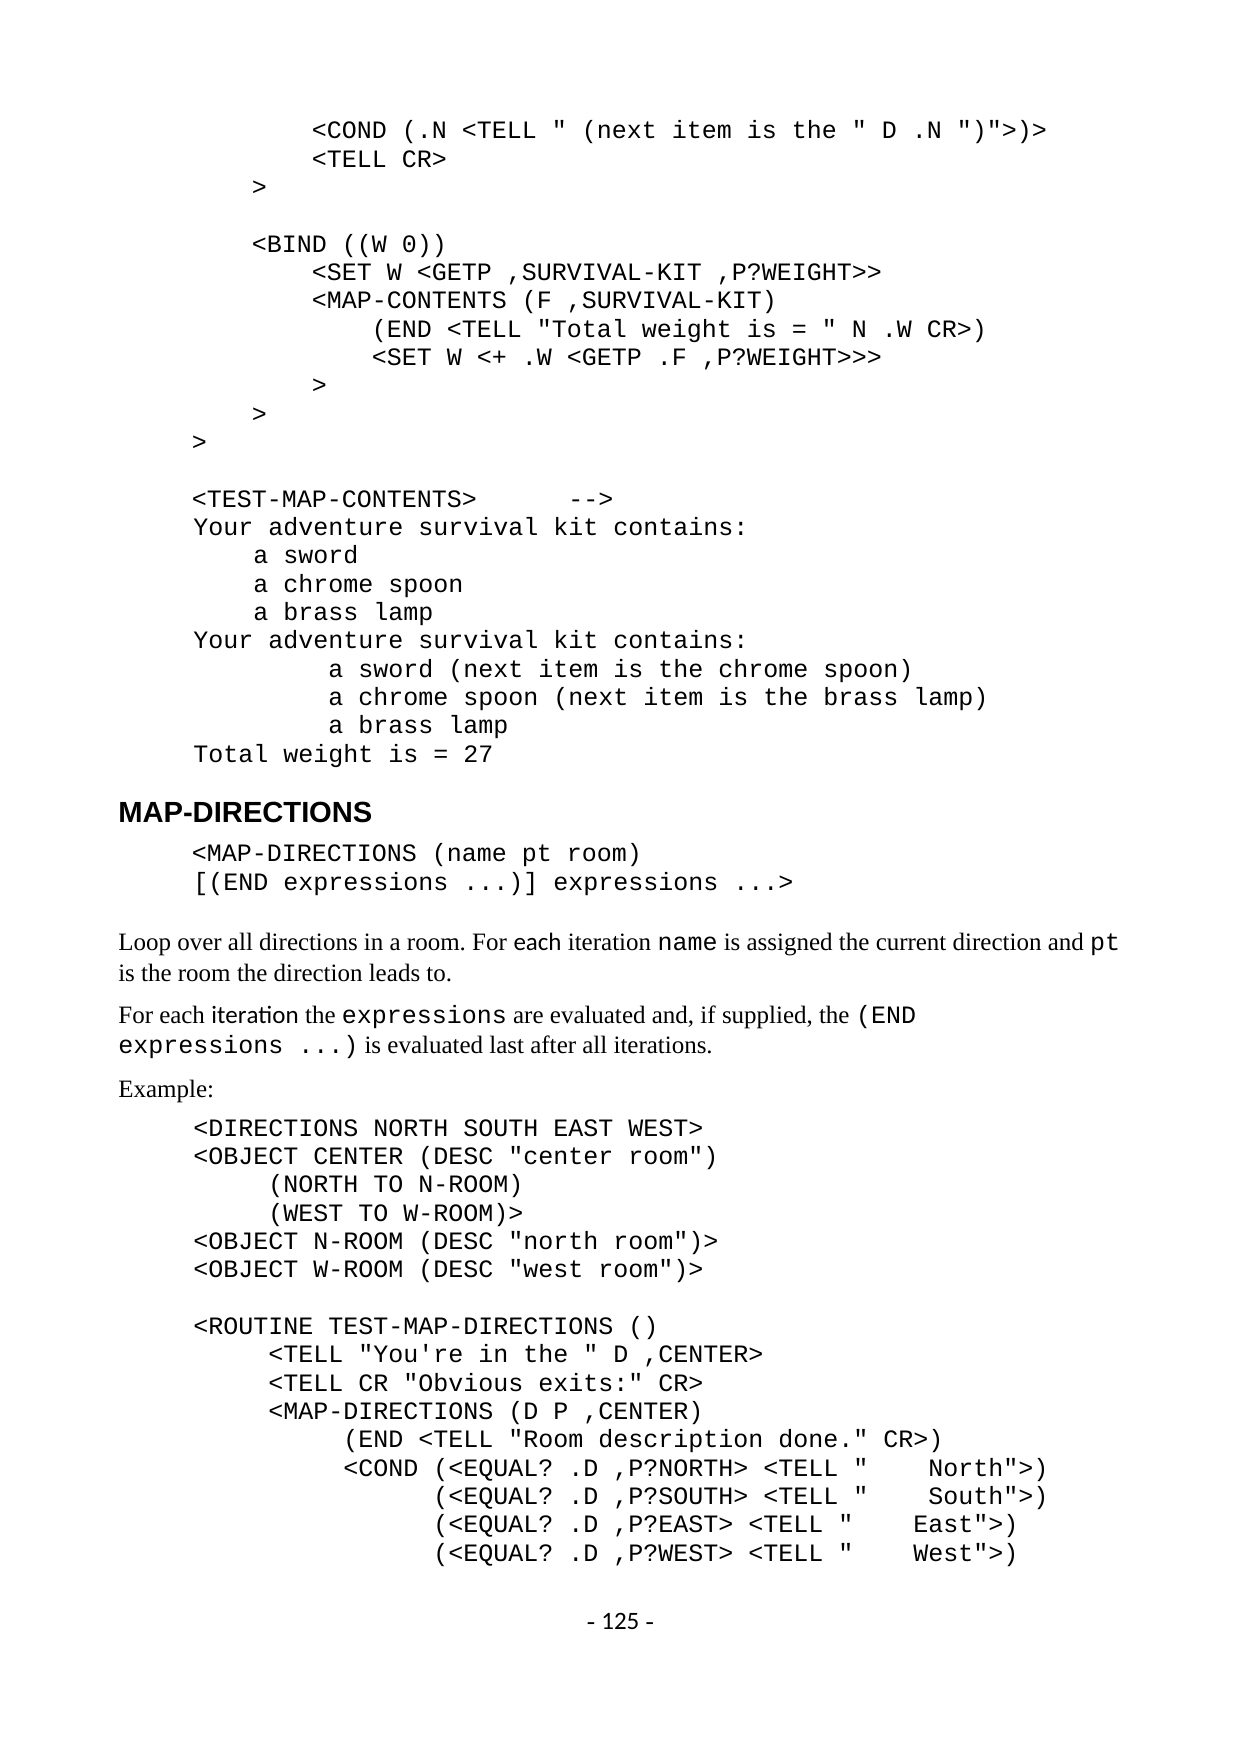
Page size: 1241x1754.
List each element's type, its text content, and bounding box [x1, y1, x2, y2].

text <ROUTINE TEST-MAP-DIRECTIONS () [118, 1313, 1122, 1342]
text (NORTH TO N-ROOM) [118, 1172, 1122, 1200]
text (WEST TO W-ROOM)> [118, 1200, 1122, 1228]
text > [192, 401, 1122, 430]
text (<EQUAL? .D ,P?WEST> <TELL " West">) [118, 1540, 1122, 1568]
text > [192, 175, 1122, 203]
text For each iteration the expressions are evaluated and, if supplied, the (END expressions ...) is evaluated last after all iterations. [118, 999, 1122, 1061]
text <TELL CR> [192, 146, 1122, 175]
text a brass lamp [192, 600, 1122, 628]
text (<EQUAL? .D ,P?SOUTH> <TELL " South">) [118, 1483, 1122, 1512]
text <SET W <+ .W <GETP .F ,P?WEIGHT>>> [192, 345, 1122, 373]
text Your adventure survival kit contains: [192, 628, 1122, 656]
text Total weight is = 27 [192, 741, 1122, 770]
text <OBJECT CENTER (DESC "center room") [118, 1143, 1122, 1172]
text (END <TELL "Total weight is = " N .W CR>) [192, 316, 1122, 345]
text <OBJECT W-ROOM (DESC "west room")> [118, 1257, 1122, 1285]
text a chrome spoon (next item is the brass lamp) [192, 685, 1122, 713]
text <COND (<EQUAL? .D ,P?NORTH> <TELL " North">) [118, 1455, 1122, 1483]
text <OBJECT N-ROOM (DESC "north room")> [118, 1228, 1122, 1257]
text a sword [192, 543, 1122, 571]
text a brass lamp [192, 713, 1122, 741]
text a chrome spoon [192, 571, 1122, 600]
text a sword (next item is the chrome spoon) [192, 656, 1122, 685]
text Example: [118, 1074, 1122, 1103]
text > [192, 373, 1122, 401]
text <TELL "You're in the " D ,CENTER> [118, 1342, 1122, 1370]
text <TELL CR "Obvious exits:" CR> [118, 1370, 1122, 1398]
text <DIRECTIONS NORTH SOUTH EAST WEST> [118, 1115, 1122, 1143]
text Your adventure survival kit contains: [192, 515, 1122, 543]
text <MAP-DIRECTIONS (name pt room) [(END expressions ...)] expressions ...> [192, 841, 1122, 897]
text (END <TELL "Room description done." CR>) [118, 1427, 1122, 1455]
text <SET W <GETP ,SURVIVAL-KIT ,P?WEIGHT>> [192, 260, 1122, 288]
text Loop over all directions in a room. For each iteration name is assigned the current direction and pt is the room the direction leads to. [118, 926, 1122, 986]
text (<EQUAL? .D ,P?EAST> <TELL " East">) [118, 1512, 1122, 1540]
subtitle MAP-DIRECTIONS [43, 795, 1122, 828]
text <MAP-DIRECTIONS (D P ,CENTER) [118, 1398, 1122, 1427]
text <BIND ((W 0)) [192, 203, 1122, 260]
text <COND (.N <TELL " (next item is the " D .N ")">)> [192, 118, 1122, 146]
text > <TEST-MAP-CONTENTS> --> [192, 430, 1122, 515]
text <MAP-CONTENTS (F ,SURVIVAL-KIT) [192, 288, 1122, 316]
